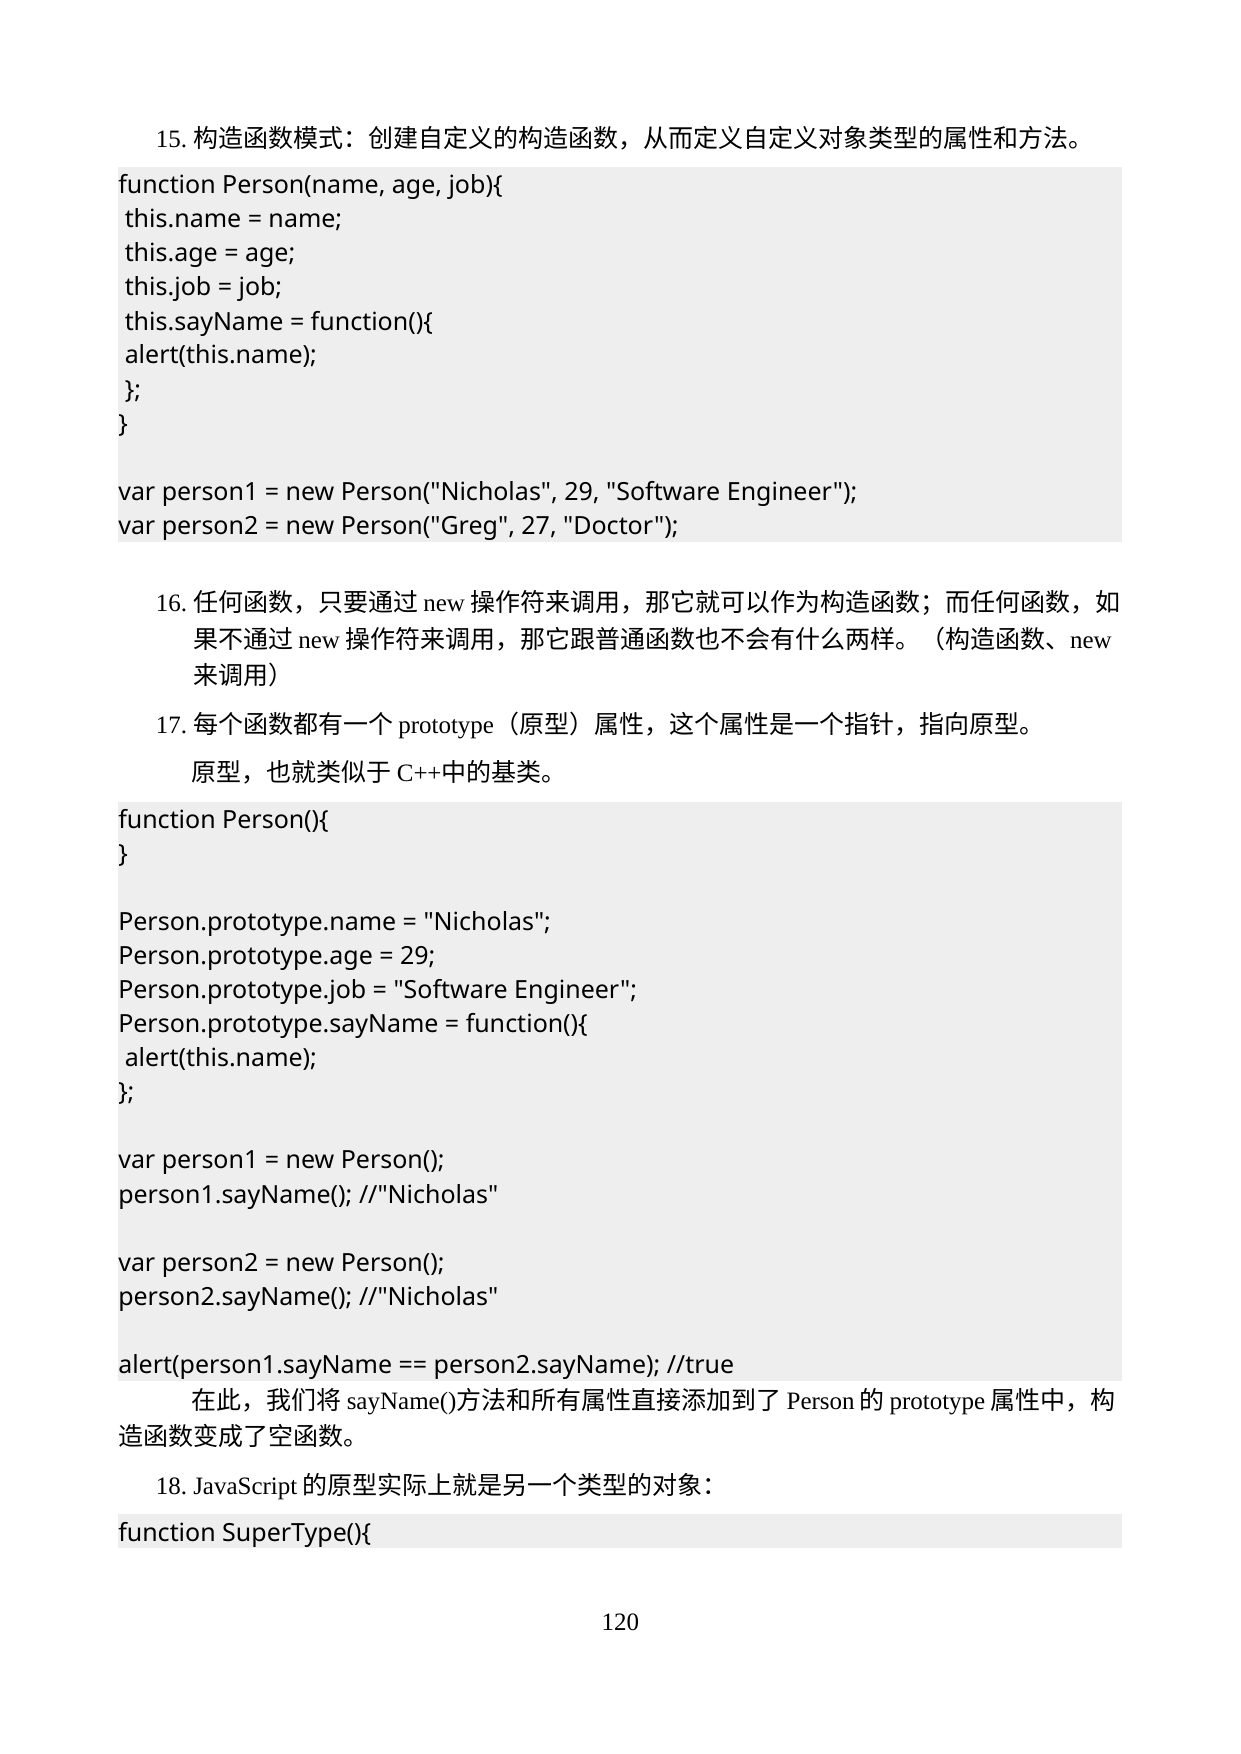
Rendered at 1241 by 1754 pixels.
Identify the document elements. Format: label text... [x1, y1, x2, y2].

text 原型，也就类似于C++中的基类。 [118, 753, 1122, 789]
list JavaScript的原型实际上就是另一个类型的对象： [156, 1466, 1122, 1502]
table_header function Person(){ } Person.prototype.name = "Nicholas"; Person.prototype.age = 29; Person.prototype.job = "Software Engineer"; Person.prototype.sayName = function(){ alert(this.name); }; var person1 = new Person(); person1.sayName(); //"Nicholas" var person2 = new Person(); person2.sayName(); //"Nicholas" alert(person1.sayName == person2.sayName); //true [118, 802, 1122, 1381]
text 在此，我们将sayName()方法和所有属性直接添加到了Person的prototype属性中，构造函数变成了空函数。 [118, 1381, 1122, 1453]
list 构造函数模式：创建自定义的构造函数，从而定义自定义对象类型的属性和方法。 [156, 118, 1122, 154]
list 每个函数都有一个prototype（原型）属性，这个属性是一个指针，指向原型。 [156, 704, 1122, 740]
table_header function SuperType(){ [118, 1514, 1122, 1548]
list 任何函数，只要通过new操作符来调用，那它就可以作为构造函数；而任何函数，如果不通过new操作符来调用，那它跟普通函数也不会有什么两样。（构造函数、new来调用） [156, 583, 1122, 692]
table_header function Person(name, age, job){ this.name = name; this.age = age; this.job = job; this.sayName = function(){ alert(this.name); }; } var person1 = new Person("Nicholas", 29, "Software Engineer"); var person2 = new Person("Greg", 27, "Doctor"); [118, 167, 1122, 542]
